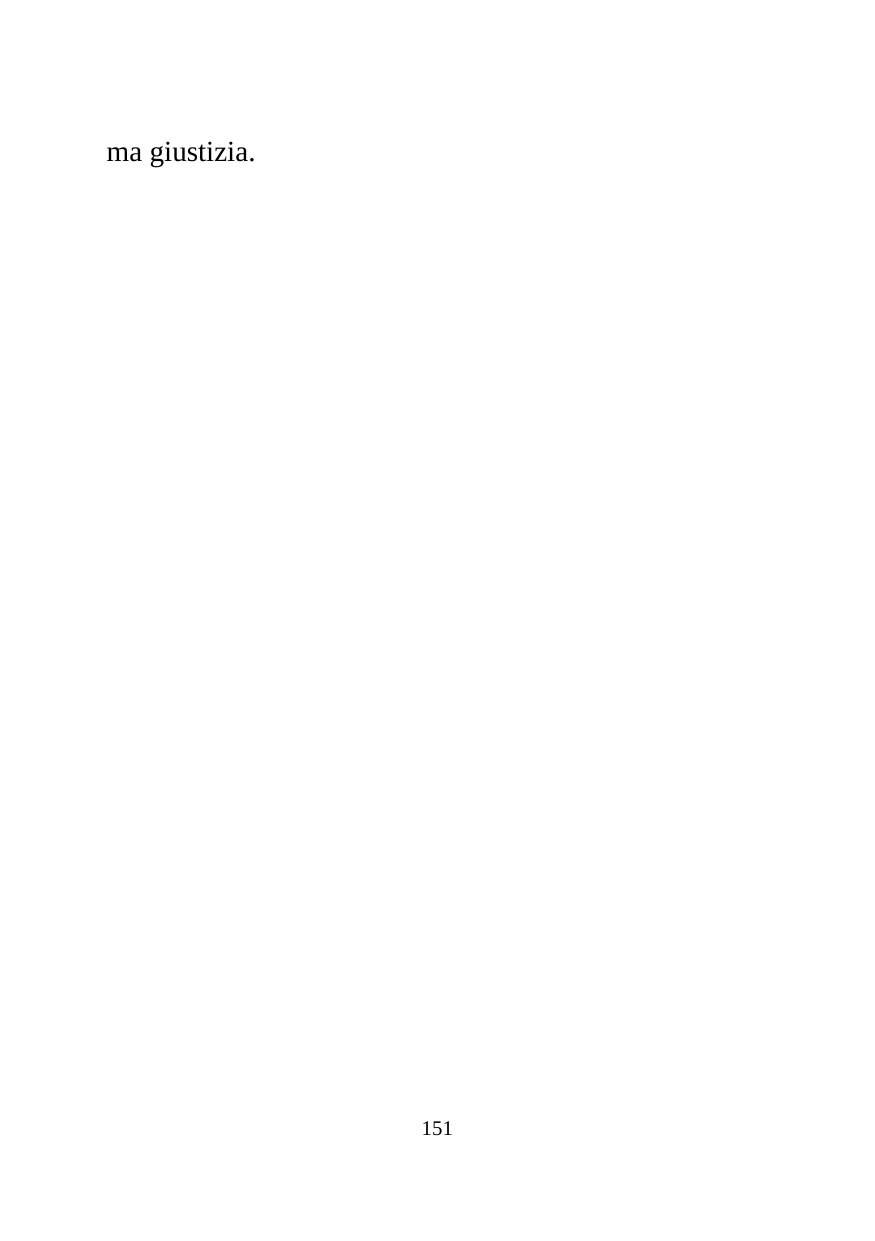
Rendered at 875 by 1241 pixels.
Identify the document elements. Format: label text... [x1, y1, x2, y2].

text ma giustizia. [106, 134, 768, 167]
